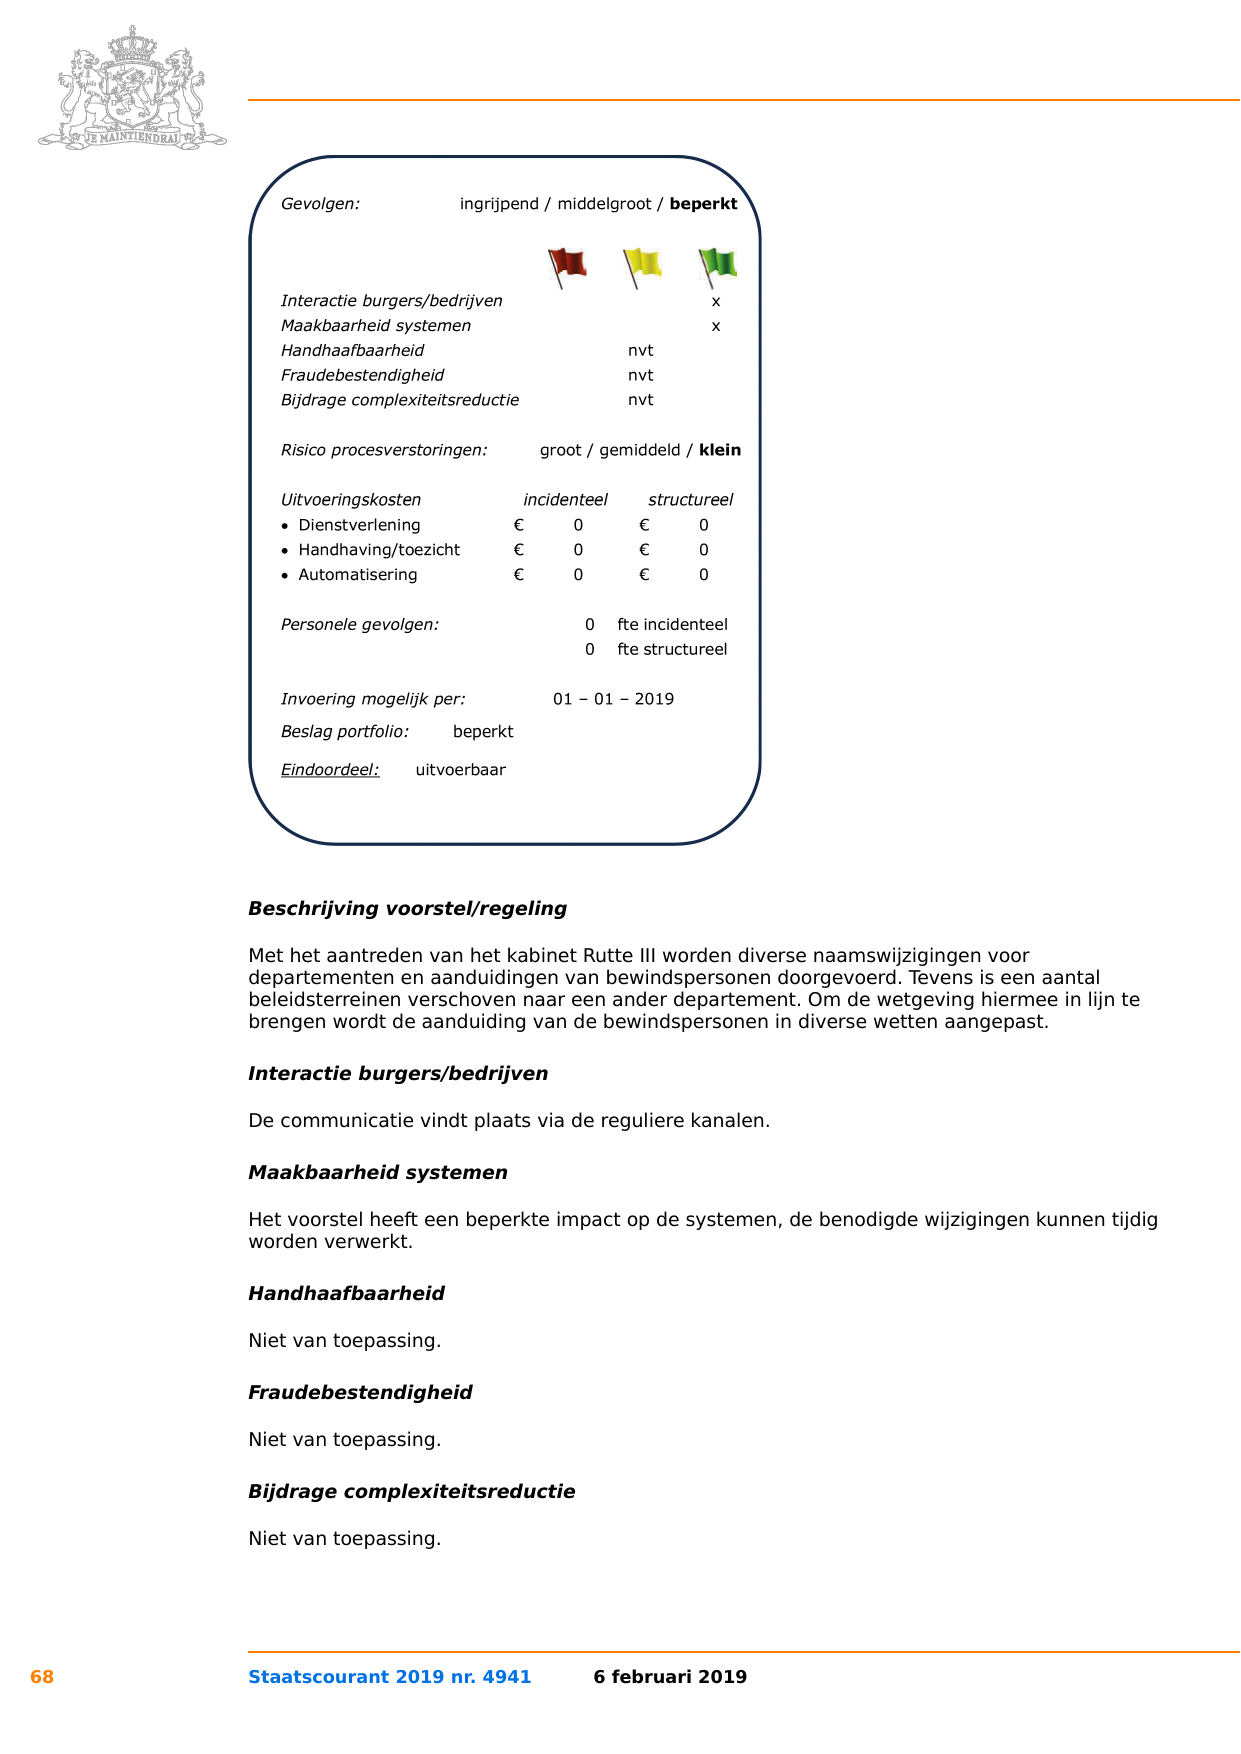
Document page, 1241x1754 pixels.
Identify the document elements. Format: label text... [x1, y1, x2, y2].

subtitle Maakbaarheid systemen [248, 1162, 1163, 1184]
picture [248, 155, 762, 846]
text Het voorstel heeft een beperkte impact op de systemen, de benodigde wijzigingen kunnen tijdig worden verwerkt. [248, 1209, 1163, 1253]
text Met het aantreden van het kabinet Rutte III worden diverse naamswijzigingen voor departementen en aanduidingen van bewindspersonen doorgevoerd. Tevens is een aantal beleidsterreinen verschoven naar een ander departement. Om de wetgeving hiermee in lijn te brengen wordt de aanduiding van de bewindspersonen in diverse wetten aangepast. [248, 945, 1163, 1033]
text Niet van toepassing. [248, 1428, 1163, 1451]
subtitle Interactie burgers/bedrijven [248, 1063, 1163, 1085]
subtitle Fraudebestendigheid [248, 1382, 1163, 1403]
text Niet van toepassing. [248, 1329, 1163, 1352]
subtitle Handhaafbaarheid [248, 1283, 1163, 1304]
subtitle Beschrijving voorstel/regeling [248, 898, 1163, 920]
picture [38, 25, 227, 150]
text Niet van toepassing. [248, 1527, 1163, 1549]
text De communicatie vindt plaats via de reguliere kanalen. [248, 1110, 1163, 1132]
subtitle Bijdrage complexiteitsreductie [248, 1481, 1163, 1502]
